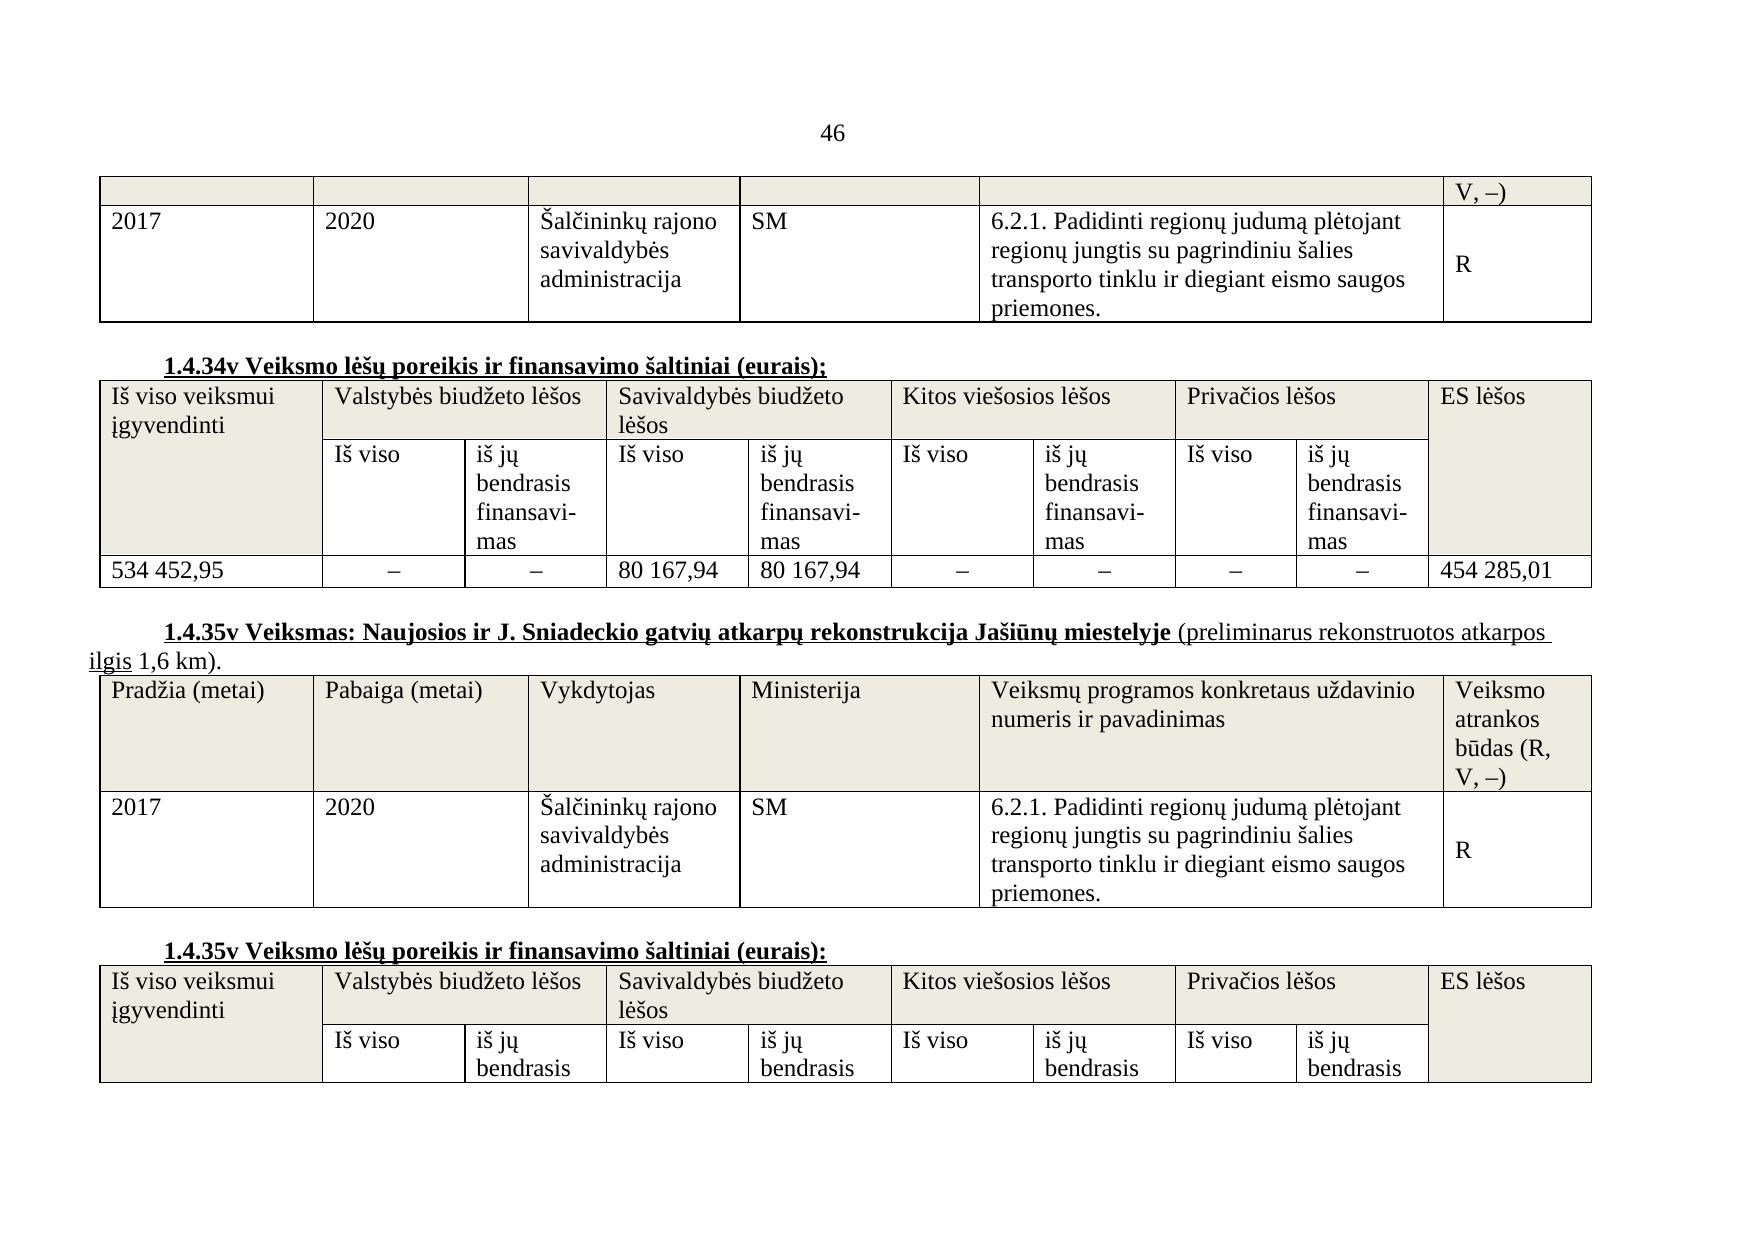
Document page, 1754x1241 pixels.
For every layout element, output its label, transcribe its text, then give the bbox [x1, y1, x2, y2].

table_header Pradžia (metai) [101, 676, 313, 791]
table_header [101, 177, 313, 205]
table_cell 80 167,94 [749, 556, 891, 587]
table_cell iš jų bendrasis [749, 1025, 891, 1082]
table_header Iš viso veiksmui įgyvendinti [101, 966, 322, 1082]
table_cell Iš viso [607, 1025, 748, 1082]
table_cell iš jų bendrasis finansavi- mas [1034, 440, 1175, 554]
table_header Valstybės biudžeto lėšos [323, 381, 606, 438]
text 1.4.35v Veiksmo lėšų poreikis ir finansavimo šaltiniai (eurais): [89, 936, 1577, 965]
table_cell – [1034, 556, 1175, 587]
table_header Savivaldybės biudžeto lėšos [607, 381, 891, 438]
table_cell 454 285,01 [1429, 556, 1591, 587]
table_header ES lėšos [1429, 966, 1591, 1082]
table_cell Iš viso [892, 440, 1033, 554]
table_cell 2020 [314, 792, 528, 907]
table_header Valstybės biudžeto lėšos [323, 966, 606, 1024]
table_header ES lėšos [1429, 381, 1591, 554]
table_header [529, 177, 739, 205]
table_cell 6.2.1. Padidinti regionų judumą plėtojant regionų jungtis su pagrindiniu šalies transporto tinklu ir diegiant eismo saugos priemones. [980, 206, 1443, 321]
table_header Veiksmų programos konkretaus uždavinio numeris ir pavadinimas [980, 676, 1443, 791]
table_header Veiksmo atrankos būdas (R, V, –) [1444, 676, 1591, 791]
table_cell – [323, 556, 464, 587]
table_header Ministerija [741, 676, 979, 791]
table_cell – [466, 556, 606, 587]
table_cell iš jų bendrasis finansavi- mas [466, 440, 606, 554]
table_cell Iš viso [607, 440, 748, 554]
table_cell Iš viso [323, 1025, 464, 1082]
table_cell R [1444, 206, 1591, 321]
table_cell Iš viso [323, 440, 464, 554]
table_cell SM [741, 792, 979, 907]
table_cell Iš viso [1176, 440, 1296, 554]
text 1.4.34v Veiksmo lėšų poreikis ir finansavimo šaltiniai (eurais); [89, 351, 1577, 380]
table_cell 2017 [101, 206, 313, 321]
table_cell iš jų bendrasis finansavi- mas [749, 440, 891, 554]
table_cell 6.2.1. Padidinti regionų judumą plėtojant regionų jungtis su pagrindiniu šalies transporto tinklu ir diegiant eismo saugos priemones. [980, 792, 1443, 907]
table_header Privačios lėšos [1176, 966, 1428, 1024]
table_cell – [1176, 556, 1296, 587]
table_header Iš viso veiksmui įgyvendinti [101, 381, 322, 554]
table_cell – [1297, 556, 1428, 587]
table_cell iš jų bendrasis [1034, 1025, 1175, 1082]
table_cell SM [741, 206, 979, 321]
table_cell Šalčininkų rajono savivaldybės administracija [529, 792, 739, 907]
table_cell 80 167,94 [607, 556, 748, 587]
table_cell R [1444, 792, 1591, 907]
text 1.4.35v Veiksmas: Naujosios ir J. Sniadeckio gatvių atkarpų rekonstrukcija Jašiūnų miestelyje (preliminarus rekonstruotos atkarpos ilgis 1,6 km). [89, 617, 1577, 674]
table_cell Iš viso [1176, 1025, 1296, 1082]
table_header [314, 177, 528, 205]
table_header V, –) [1444, 177, 1591, 205]
table_header [980, 177, 1443, 205]
table_cell 2017 [101, 792, 313, 907]
table_cell iš jų bendrasis finansavi- mas [1297, 440, 1428, 554]
table_header Vykdytojas [529, 676, 739, 791]
table_header Pabaiga (metai) [314, 676, 528, 791]
table_header [741, 177, 979, 205]
table_cell 2020 [314, 206, 528, 321]
table_header Kitos viešosios lėšos [892, 381, 1175, 438]
table_header Kitos viešosios lėšos [892, 966, 1175, 1024]
table_header Privačios lėšos [1176, 381, 1428, 438]
table_cell iš jų bendrasis [466, 1025, 606, 1082]
table_cell iš jų bendrasis [1297, 1025, 1428, 1082]
table_cell Šalčininkų rajono savivaldybės administracija [529, 206, 739, 321]
table_header Savivaldybės biudžeto lėšos [607, 966, 891, 1024]
table_cell 534 452,95 [101, 556, 322, 587]
table_cell – [892, 556, 1033, 587]
table_cell Iš viso [892, 1025, 1033, 1082]
